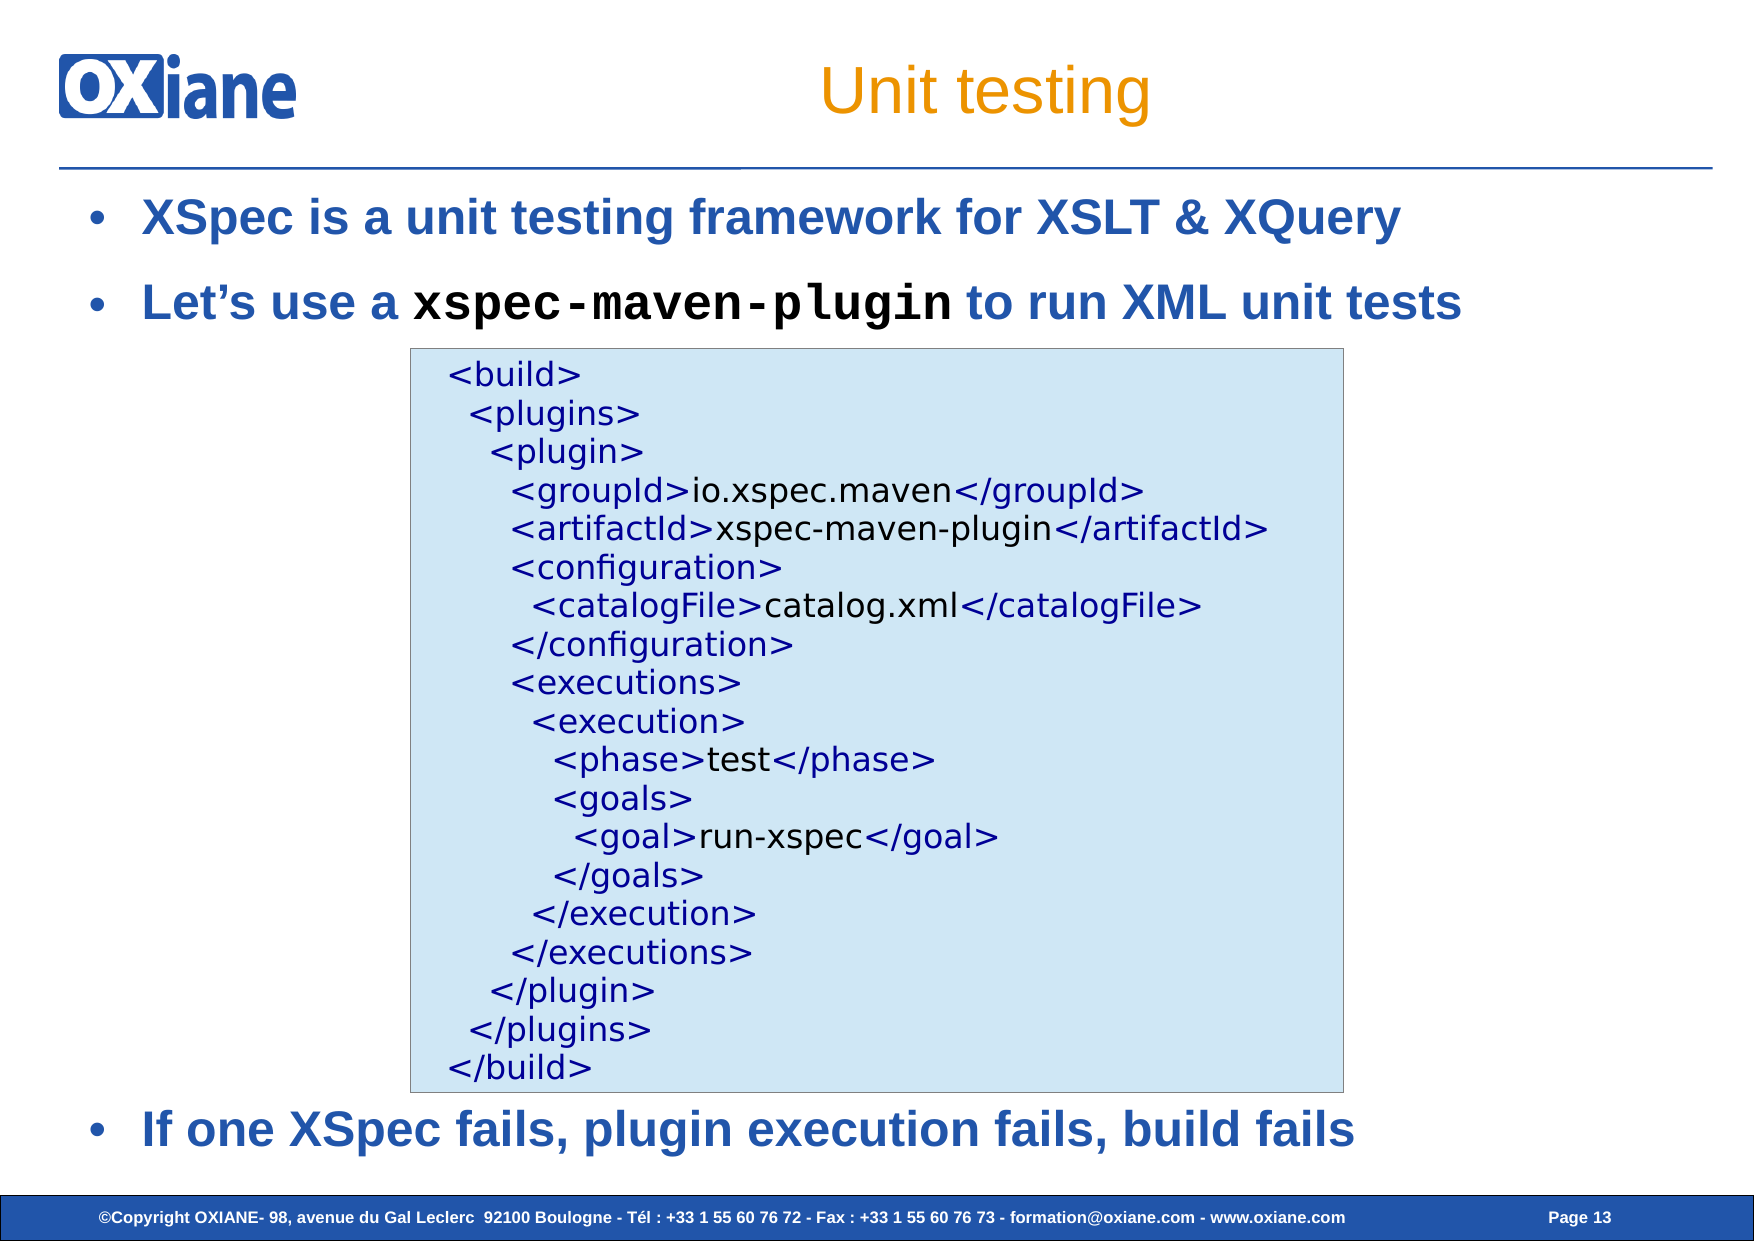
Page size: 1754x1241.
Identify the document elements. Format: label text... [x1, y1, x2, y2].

title Unit testing [307, 49, 1666, 133]
picture [59, 53, 296, 119]
text_box <build> <plugins> <plugin> <groupId>io.xspec.maven</groupId> <artifactId>xspec-maven-plugin</artifactId> <configuration> <catalogFile>catalog.xml</catalogFile> </configuration> <executions> <execution> <phase>test</phase> <goals> <goal>run-xspec</goal> </goals> </execution> </executions> </plugin> </plugins> </build> [410, 348, 1344, 1093]
list XSpec is a unit testing framework for XSLT & XQuery Let’s use a xspec-maven-plugin to run XML unit tests If one XSpec fails, plugin execution fails, build fails [70, 188, 1713, 1193]
